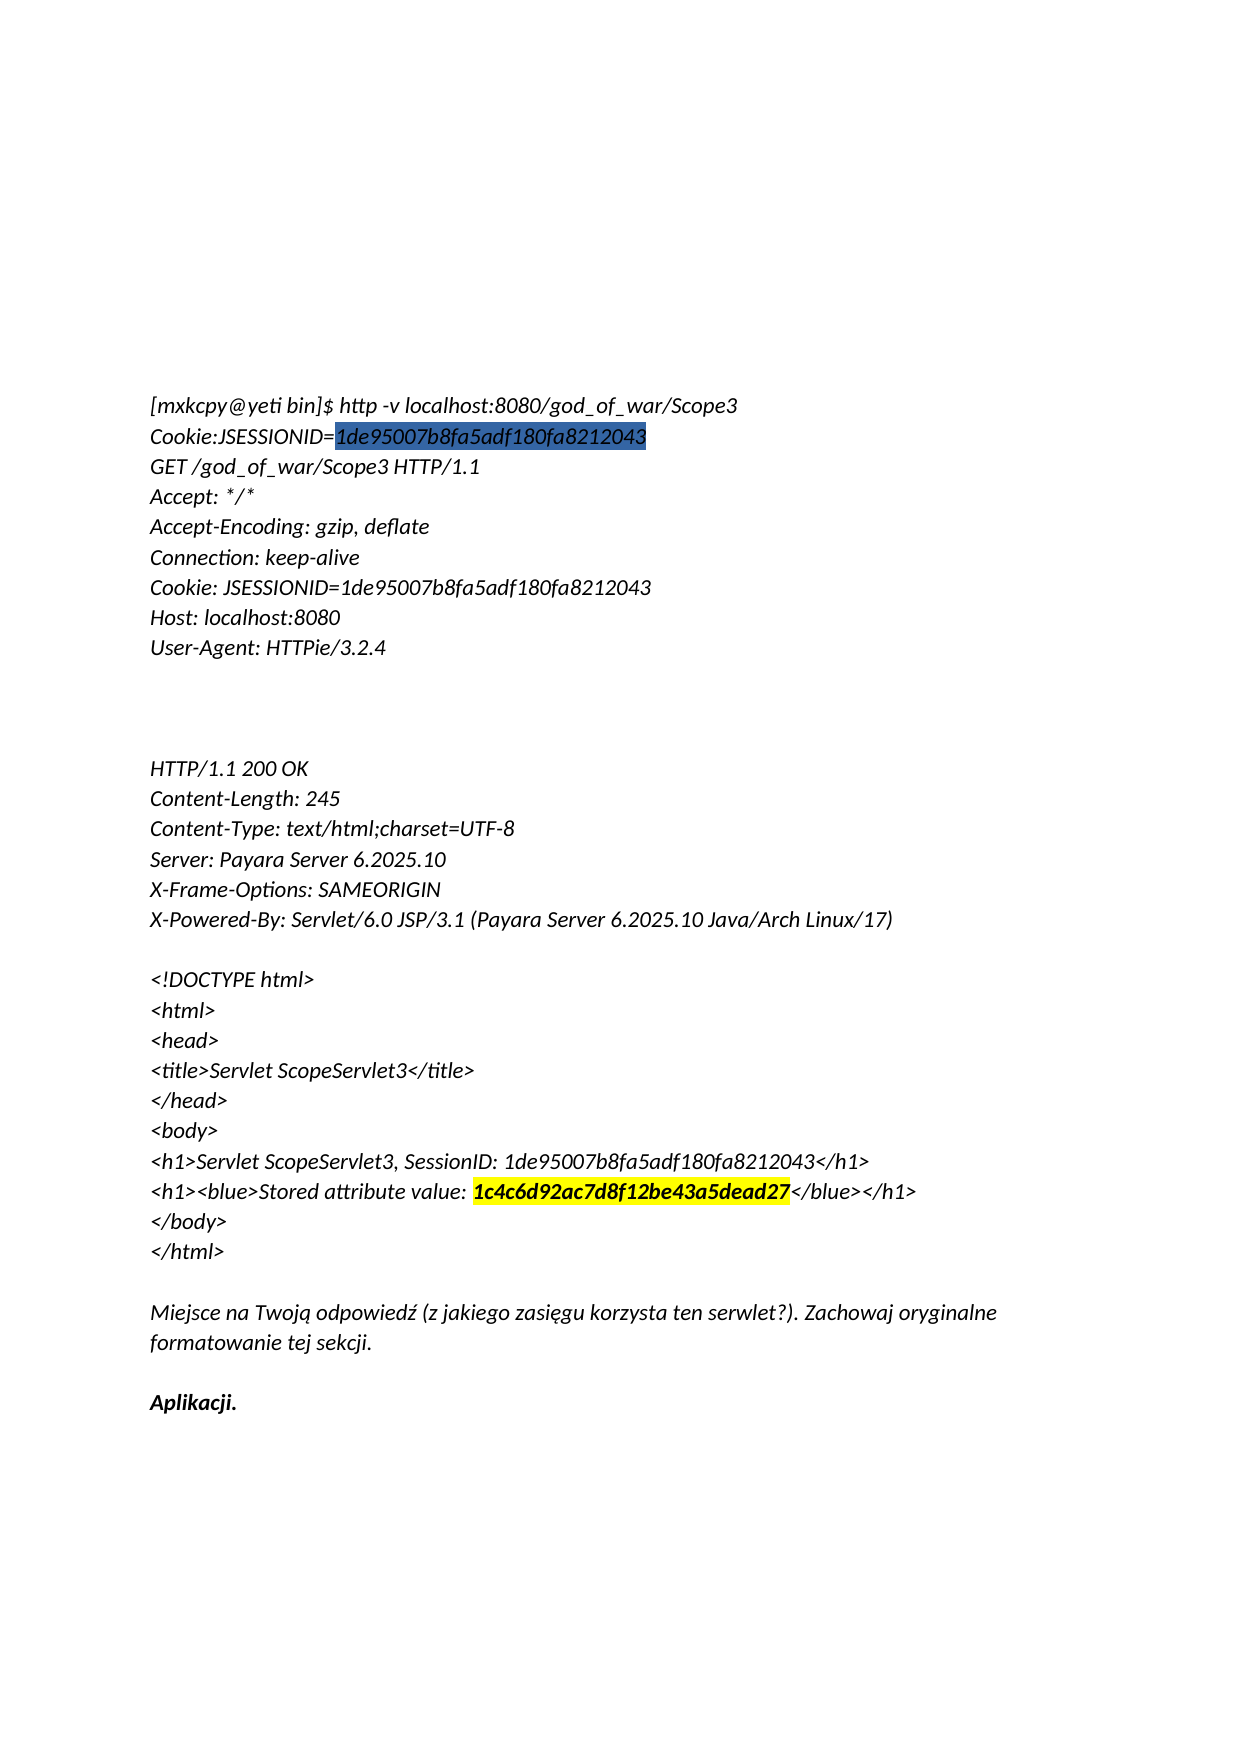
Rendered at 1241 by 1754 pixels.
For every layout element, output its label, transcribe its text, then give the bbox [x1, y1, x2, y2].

text GET /god_of_war/Scope3 HTTP/1.1 [150, 452, 1090, 480]
text HTTP/1.1 200 OK [150, 754, 1090, 782]
text <head> [150, 1026, 1090, 1054]
text Miejsce na Twoją odpowiedź (z jakiego zasięgu korzysta ten serwlet?). Zachowaj oryginalne formatowanie tej sekcji. Aplikacji. [150, 1298, 1090, 1417]
text X-Frame-Options: SAMEORIGIN [150, 875, 1090, 903]
text [mxkcpy@yeti bin]$ http -v localhost:8080/god_of_war/Scope3 Cookie:JSESSIONID=1de95007b8fa5adf180fa8212043 [150, 150, 1090, 450]
text </head> [150, 1086, 1090, 1114]
text <!DOCTYPE html> [150, 966, 1090, 994]
text X-Powered-By: Servlet/6.0 JSP/3.1 (Payara Server 6.2025.10 Java/Arch Linux/17) [150, 905, 1090, 933]
text <h1><blue>Stored attribute value: 1c4c6d92ac7d8f12be43a5dead27</blue></h1> [150, 1177, 1090, 1205]
text User-Agent: HTTPie/3.2.4 [150, 633, 1090, 661]
text <html> [150, 996, 1090, 1024]
text Cookie: JSESSIONID=1de95007b8fa5adf180fa8212043 [150, 573, 1090, 601]
text Connection: keep-alive [150, 543, 1090, 571]
text Content-Type: text/html;charset=UTF-8 [150, 814, 1090, 843]
text [150, 1435, 1090, 1584]
text <body> [150, 1117, 1090, 1145]
text <title>Servlet ScopeServlet3</title> [150, 1056, 1090, 1084]
text <h1>Servlet ScopeServlet3, SessionID: 1de95007b8fa5adf180fa8212043</h1> [150, 1147, 1090, 1175]
text Accept: */* [150, 482, 1090, 510]
text Content-Length: 245 [150, 784, 1090, 812]
text Host: localhost:8080 [150, 603, 1090, 631]
text </body> [150, 1207, 1090, 1235]
text </html> [150, 1237, 1090, 1296]
text Accept-Encoding: gzip, deflate [150, 512, 1090, 541]
text Server: Payara Server 6.2025.10 [150, 845, 1090, 873]
